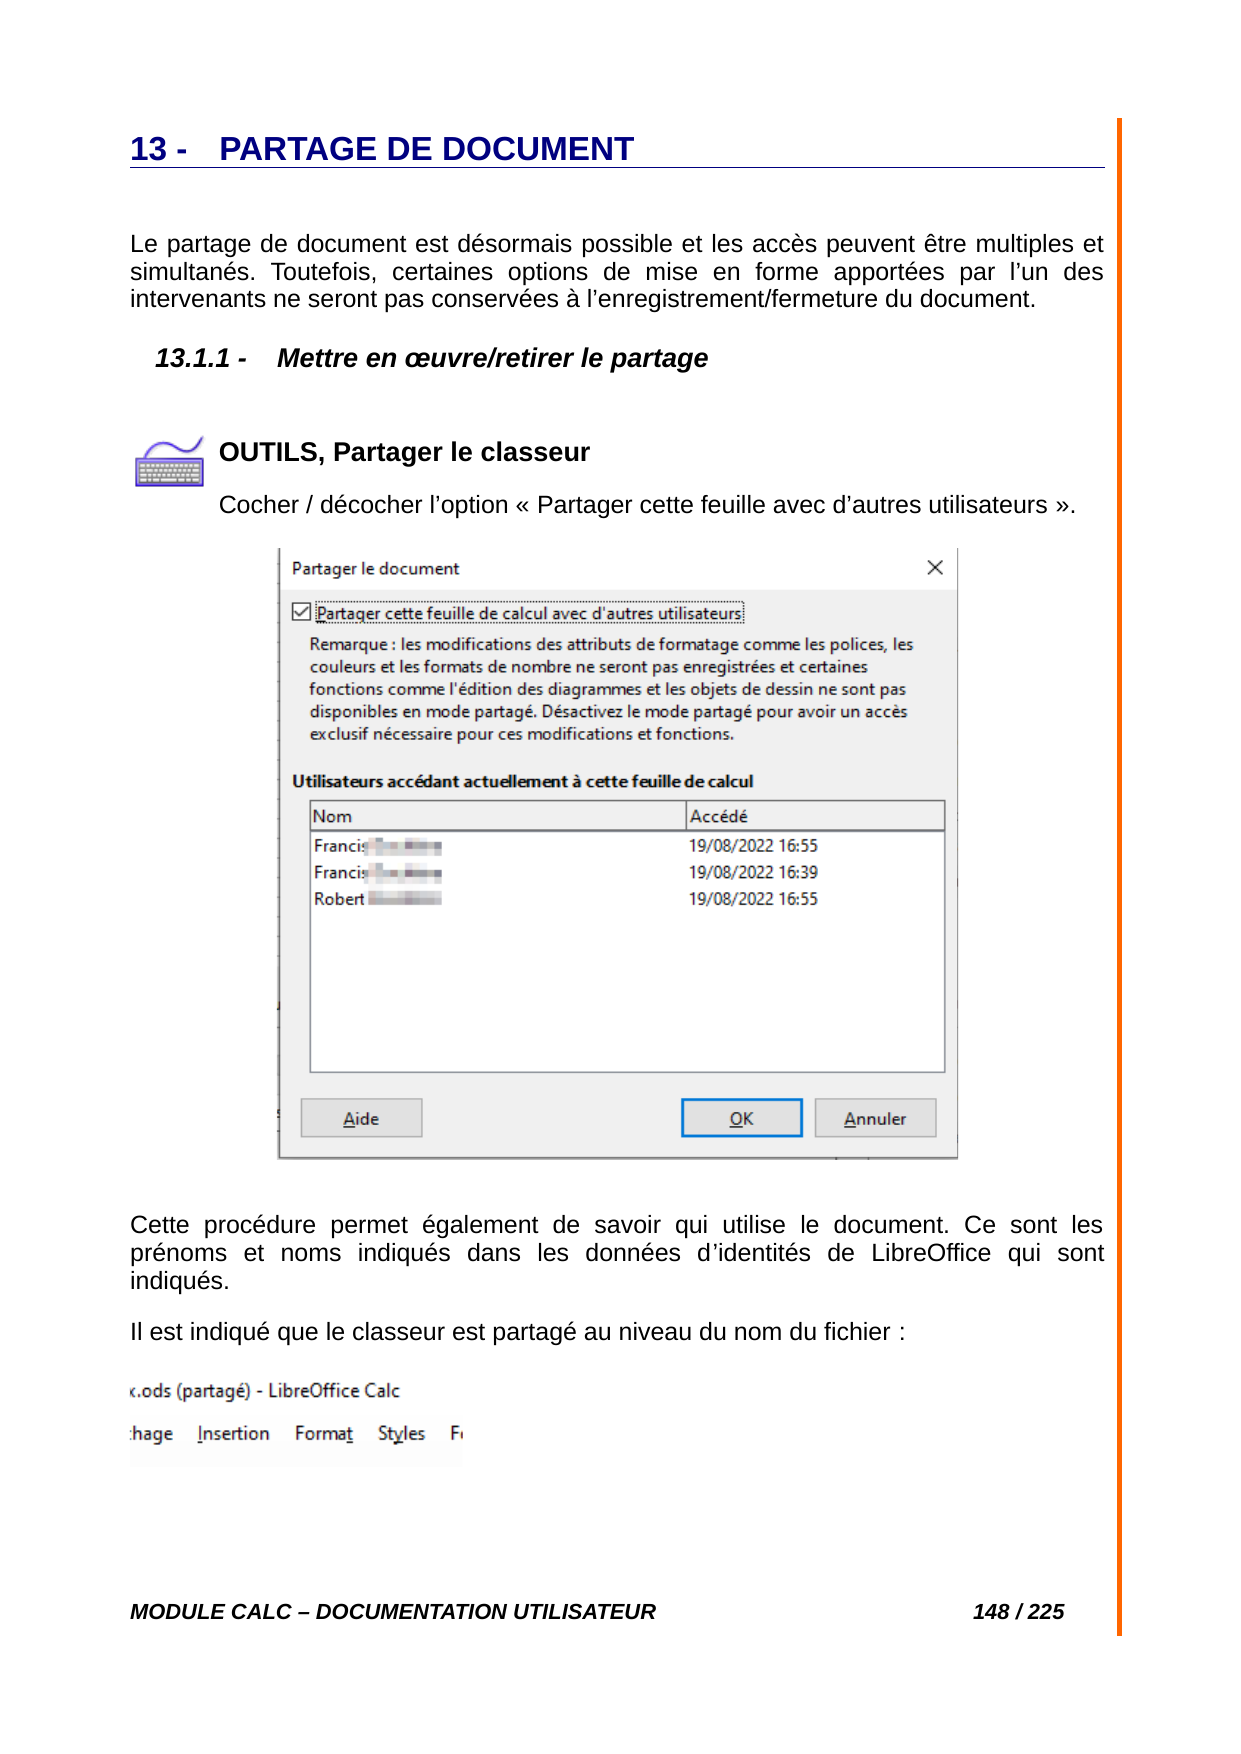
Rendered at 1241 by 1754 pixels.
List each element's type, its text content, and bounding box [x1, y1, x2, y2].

text OUTILS, Partager le classeur [207, 437, 1105, 467]
picture [129, 1369, 463, 1467]
picture [276, 548, 959, 1160]
subtitle Mettre en œuvre/retirer le partage [155, 343, 1105, 373]
subtitle Partage de document [130, 130, 1105, 167]
text Il est indiqué que le classeur est partagé au niveau du nom du fichier : [130, 1318, 1105, 1346]
text Le partage de document est désormais possible et les accès peuvent être multiples et simultanés. Toutefois, certaines options de mise en forme apportées par l’un des intervenants ne seront pas conservées à l’enregistrement/fermeture du document. [130, 229, 1105, 313]
text Cocher / décocher l’option « Partager cette feuille avec d’autres utilisateurs ». [130, 491, 1105, 519]
text Cette procédure permet également de savoir qui utilise le document. Ce sont les prénoms et noms indiqués dans les données d’identités de LibreOffice qui sont indiqués. [130, 1211, 1105, 1294]
picture [131, 426, 207, 501]
